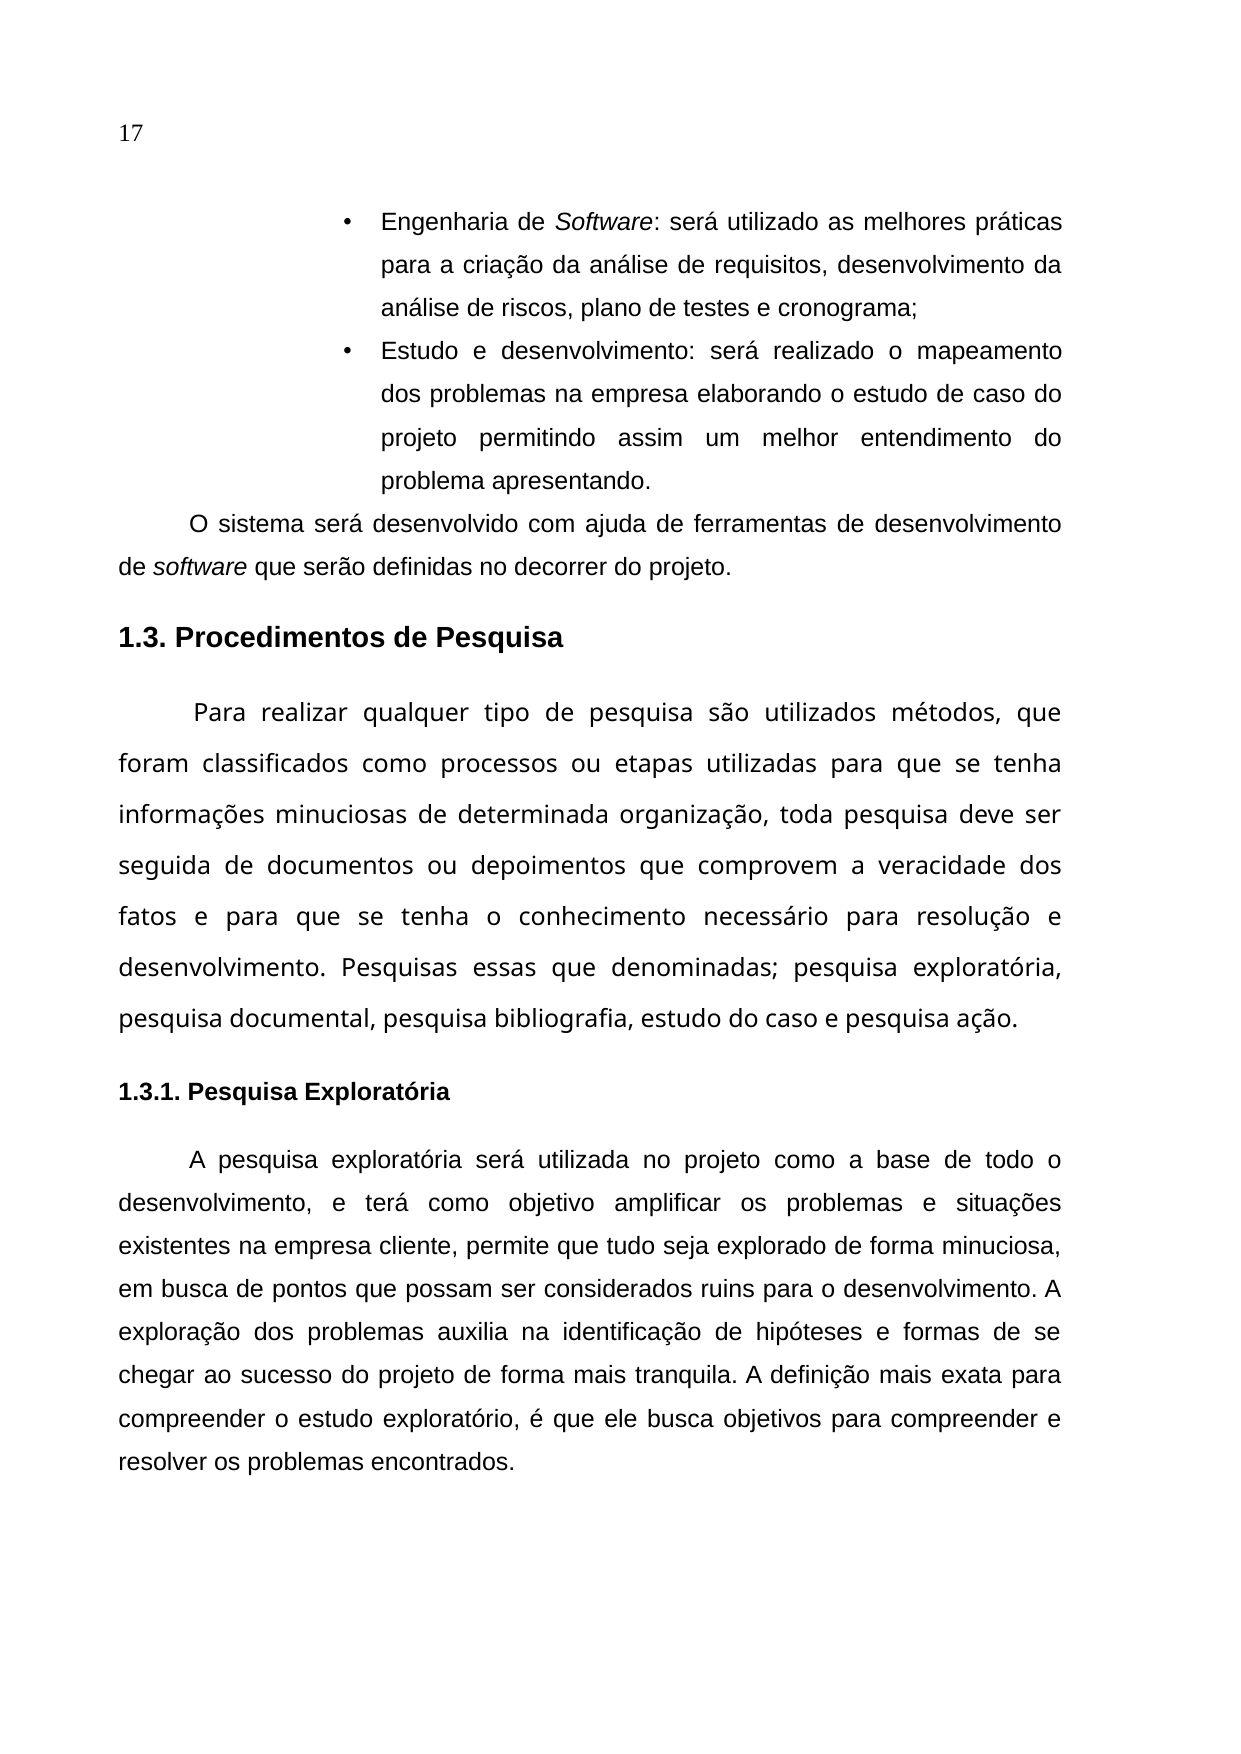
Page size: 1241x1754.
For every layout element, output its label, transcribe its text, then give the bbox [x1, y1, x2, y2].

text A pesquisa exploratória será utilizada no projeto como a base de todo o desenvolvimento, e terá como objetivo amplificar os problemas e situações existentes na empresa cliente, permite que tudo seja explorado de forma minuciosa, em busca de pontos que possam ser considerados ruins para o desenvolvimento. A exploração dos problemas auxilia na identificação de hipóteses e formas de se chegar ao sucesso do projeto de forma mais tranquila. A definição mais exata para compreender o estudo exploratório, é que ele busca objetivos para compreender e resolver os problemas encontrados. [118, 1145, 1063, 1476]
text O sistema será desenvolvido com ajuda de ferramentas de desenvolvimento de software que serão definidas no decorrer do projeto. [118, 509, 1063, 581]
list Estudo e desenvolvimento: será realizado o mapeamento dos problemas na empresa elaborando o estudo de caso do projeto permitindo assim um melhor entendimento do problema apresentando. [343, 336, 1063, 494]
subtitle 1.3. Procedimentos de Pesquisa [118, 620, 1063, 653]
list Engenharia de Software: será utilizado as melhores práticas para a criação da análise de requisitos, desenvolvimento da análise de riscos, plano de testes e cronograma; [343, 207, 1063, 322]
subtitle 1.3.1. Pesquisa Exploratória [118, 1077, 1063, 1106]
text Para realizar qualquer tipo de pesquisa são utilizados métodos, que foram classificados como processos ou etapas utilizadas para que se tenha informações minuciosas de determinada organização, toda pesquisa deve ser seguida de documentos ou depoimentos que comprovem a veracidade dos fatos e para que se tenha o conhecimento necessário para resolução e desenvolvimento. Pesquisas essas que denominadas; pesquisa exploratória, pesquisa documental, pesquisa bibliografia, estudo do caso e pesquisa ação. [118, 695, 1063, 1035]
